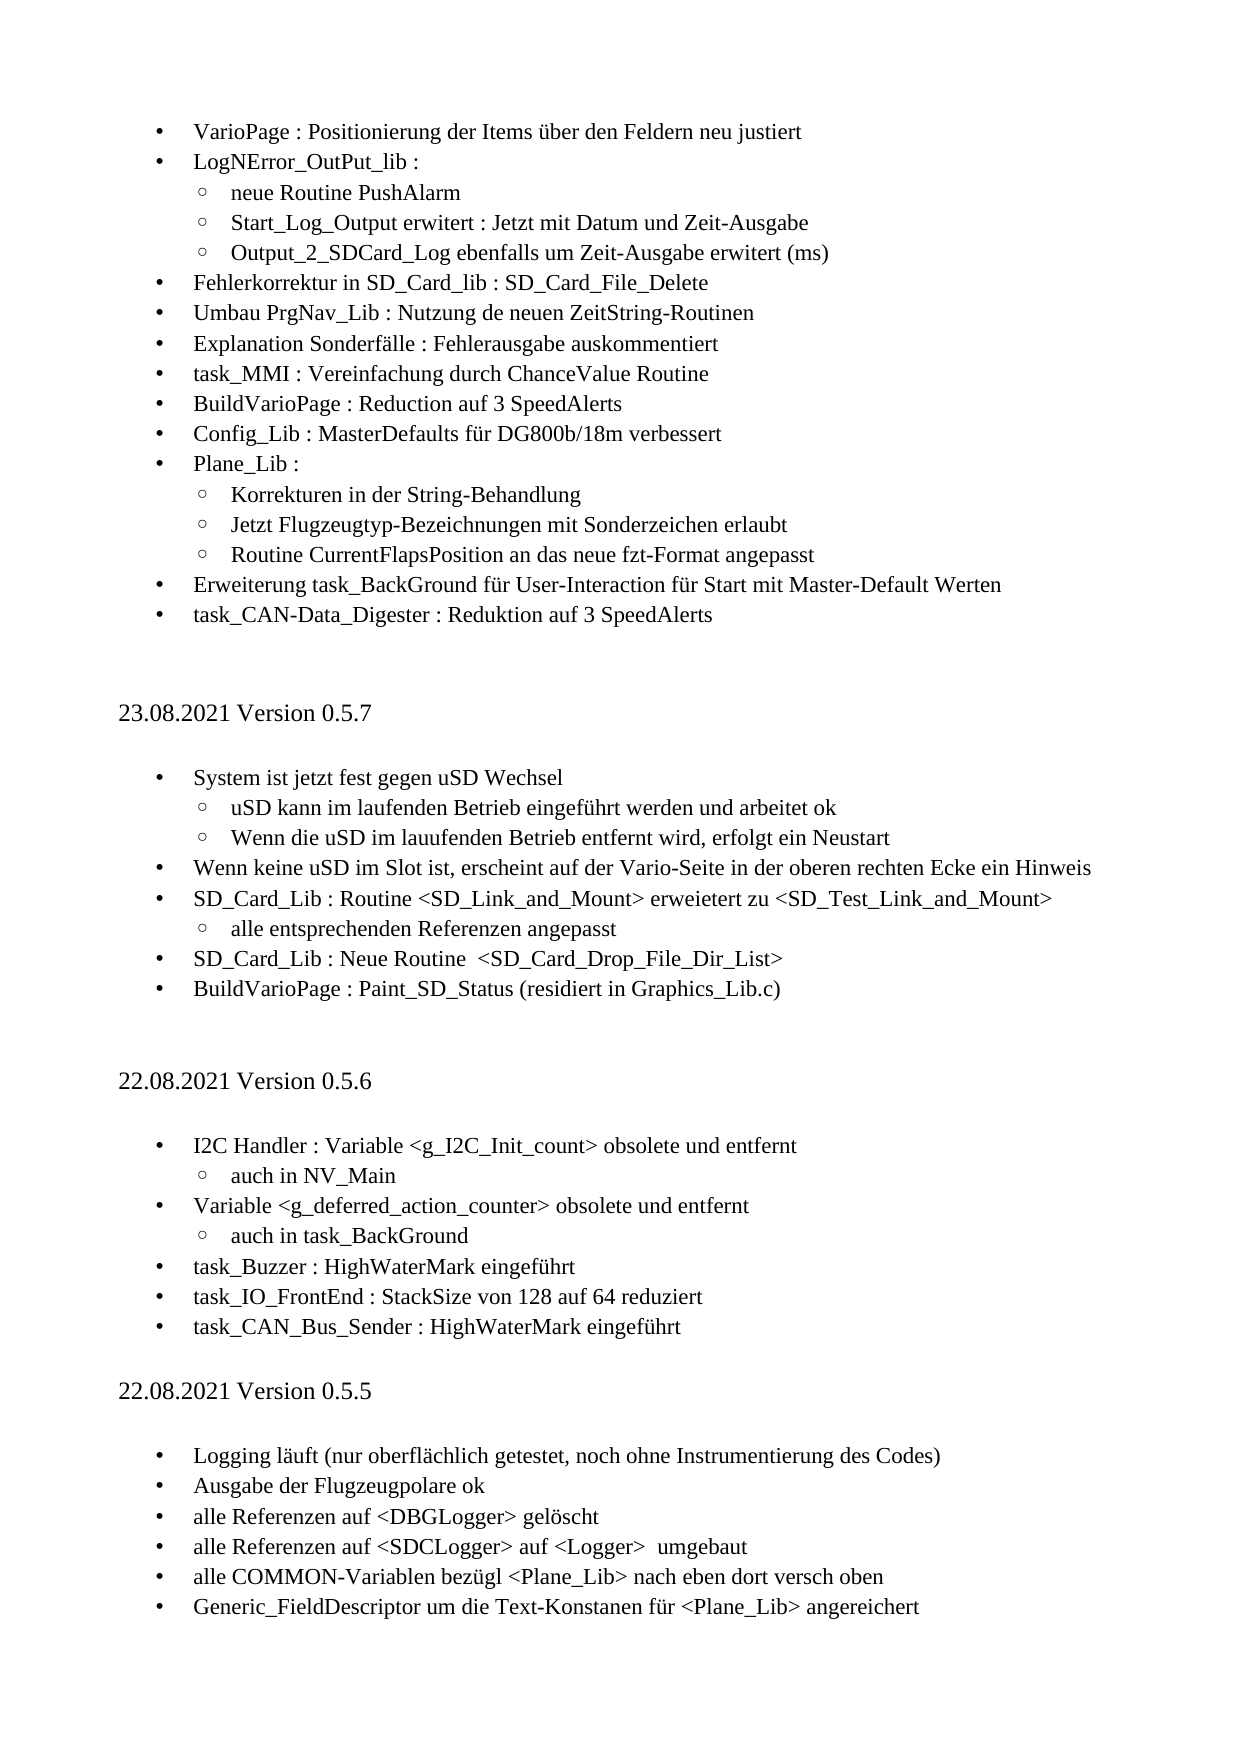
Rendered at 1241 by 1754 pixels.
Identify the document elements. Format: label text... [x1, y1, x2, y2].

list Plane_Lib : [156, 450, 1122, 477]
list Ausgabe der Flugzeugpolare ok [156, 1473, 1122, 1499]
list Config_Lib : MasterDefaults für DG800b/18m verbessert [156, 420, 1122, 447]
list Start_Log_Output erwitert : Jetzt mit Datum und Zeit-Ausgabe [193, 209, 1122, 235]
list Variable <g_deferred_action_counter> obsolete und entfernt [156, 1192, 1122, 1219]
text 22.08.2021 Version 0.5.6 [118, 1066, 1122, 1128]
list task_Buzzer : HighWaterMark eingeführt [156, 1253, 1122, 1279]
list alle COMMON-Variablen bezügl <Plane_Lib> nach eben dort versch oben [156, 1563, 1122, 1589]
list Wenn die uSD im lauufenden Betrieb entfernt wird, erfolgt ein Neustart [193, 824, 1122, 851]
list task_MMI : Vereinfachung durch ChanceValue Routine [156, 360, 1122, 386]
list LogNError_OutPut_lib : [156, 148, 1122, 175]
list uSD kann im laufenden Betrieb eingeführt werden und arbeitet ok [193, 794, 1122, 820]
list auch in NV_Main [193, 1162, 1122, 1188]
list Fehlerkorrektur in SD_Card_lib : SD_Card_File_Delete [156, 269, 1122, 296]
list Output_2_SDCard_Log ebenfalls um Zeit-Ausgabe erwitert (ms) [193, 239, 1122, 265]
list VarioPage : Positionierung der Items über den Feldern neu justiert [156, 118, 1122, 144]
list Umbau PrgNav_Lib : Nutzung de neuen ZeitString-Routinen [156, 299, 1122, 326]
list BuildVarioPage : Paint_SD_Status (residiert in Graphics_Lib.c) [156, 975, 1122, 1002]
list Korrekturen in der String-Behandlung [193, 481, 1122, 507]
list task_CAN-Data_Digester : Reduktion auf 3 SpeedAlerts [156, 601, 1122, 628]
list task_CAN_Bus_Sender : HighWaterMark eingeführt [156, 1313, 1122, 1339]
text 22.08.2021 Version 0.5.5 [118, 1376, 1122, 1438]
text 23.08.2021 Version 0.5.7 [118, 698, 1122, 759]
list I2C Handler : Variable <g_I2C_Init_count> obsolete und entfernt [156, 1132, 1122, 1158]
list auch in task_BackGround [193, 1222, 1122, 1249]
list Erweiterung task_BackGround für User-Interaction für Start mit Master-Default Werten [156, 571, 1122, 598]
list Jetzt Flugzeugtyp-Bezeichnungen mit Sonderzeichen erlaubt [193, 511, 1122, 537]
list Logging läuft (nur oberflächlich getestet, noch ohne Instrumentierung des Codes) [156, 1442, 1122, 1469]
list task_IO_FrontEnd : StackSize von 128 auf 64 reduziert [156, 1283, 1122, 1309]
list Routine CurrentFlapsPosition an das neue fzt-Format angepasst [193, 541, 1122, 567]
list Wenn keine uSD im Slot ist, erscheint auf der Vario-Seite in der oberen rechten Ecke ein Hinweis [156, 854, 1122, 881]
list SD_Card_Lib : Neue Routine <SD_Card_Drop_File_Dir_List> [156, 945, 1122, 971]
list SD_Card_Lib : Routine <SD_Link_and_Mount> erweietert zu <SD_Test_Link_and_Mount> [156, 884, 1122, 911]
list alle entsprechenden Referenzen angepasst [193, 915, 1122, 941]
list System ist jetzt fest gegen uSD Wechsel [156, 764, 1122, 790]
list Explanation Sonderfälle : Fehlerausgabe auskommentiert [156, 329, 1122, 356]
list Generic_FieldDescriptor um die Text-Konstanen für <Plane_Lib> angereichert [156, 1593, 1122, 1620]
list alle Referenzen auf <SDCLogger> auf <Logger> umgebaut [156, 1533, 1122, 1559]
list alle Referenzen auf <DBGLogger> gelöscht [156, 1503, 1122, 1529]
list neue Routine PushAlarm [193, 178, 1122, 205]
list BuildVarioPage : Reduction auf 3 SpeedAlerts [156, 390, 1122, 416]
